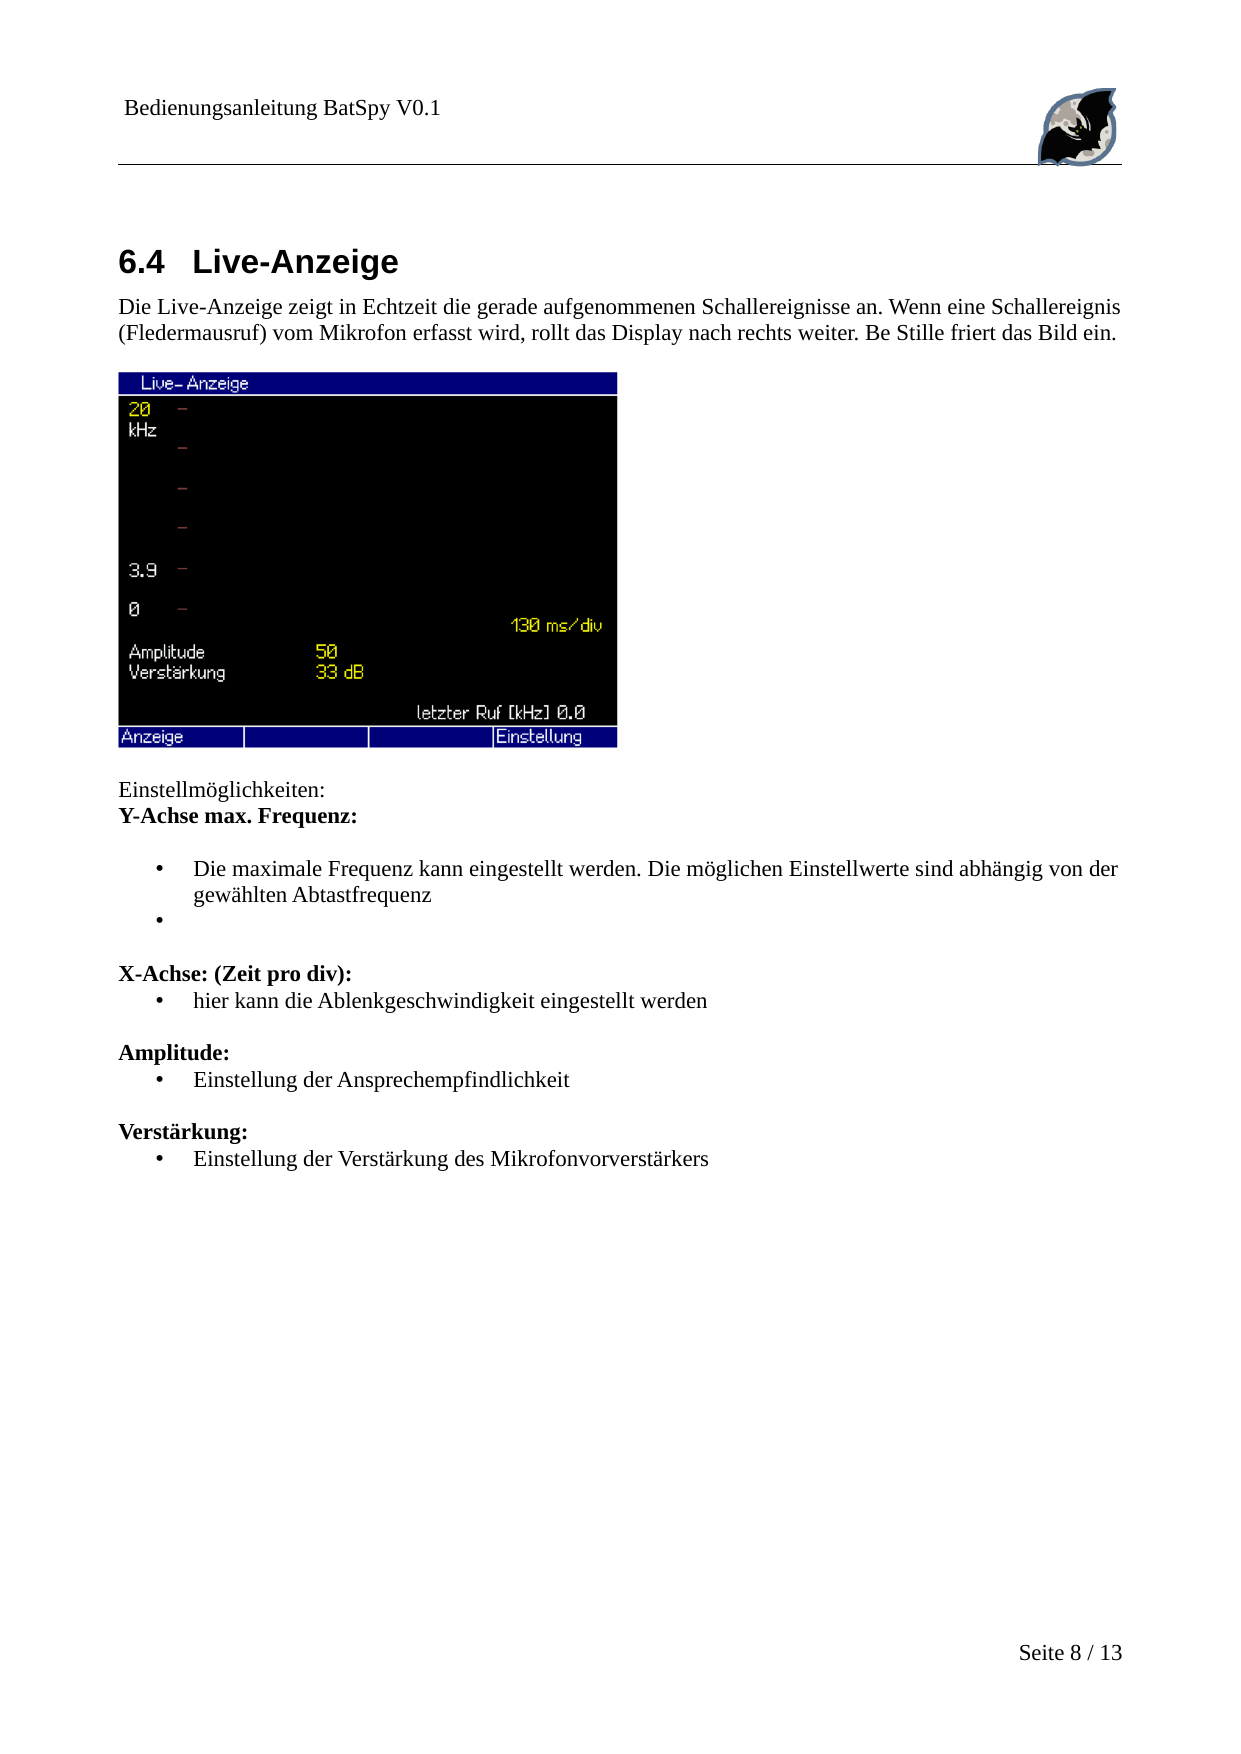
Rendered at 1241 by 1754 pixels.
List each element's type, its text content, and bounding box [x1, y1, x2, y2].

list hier kann die Ablenkgeschwindigkeit eingestellt werden [156, 987, 1122, 1013]
list Einstellung der Ansprechempfindlichkeit [156, 1066, 1122, 1092]
text X-Achse: (Zeit pro div): [118, 960, 1122, 987]
text Einstellmöglichkeiten: [118, 776, 1122, 802]
picture [118, 372, 619, 750]
list Die maximale Frequenz kann eingestellt werden. Die möglichen Einstellwerte sind abhängig von der gewählten Abtastfrequenz [156, 855, 1122, 908]
text Amplitude: [118, 1039, 1122, 1066]
text Y-Achse max. Frequenz: [118, 802, 1122, 828]
subtitle Live-Anzeige [118, 242, 1122, 281]
text Die Live-Anzeige zeigt in Echtzeit die gerade aufgenommenen Schallereignisse an. Wenn eine Schallereignis (Fledermausruf) vom Mikrofon erfasst wird, rollt das Display nach rechts weiter. Be Stille friert das Bild ein. [118, 293, 1122, 346]
text Verstärkung: [118, 1118, 1122, 1145]
picture [1037, 88, 1117, 167]
list Einstellung der Verstärkung des Mikrofonvorverstärkers [156, 1145, 1122, 1171]
